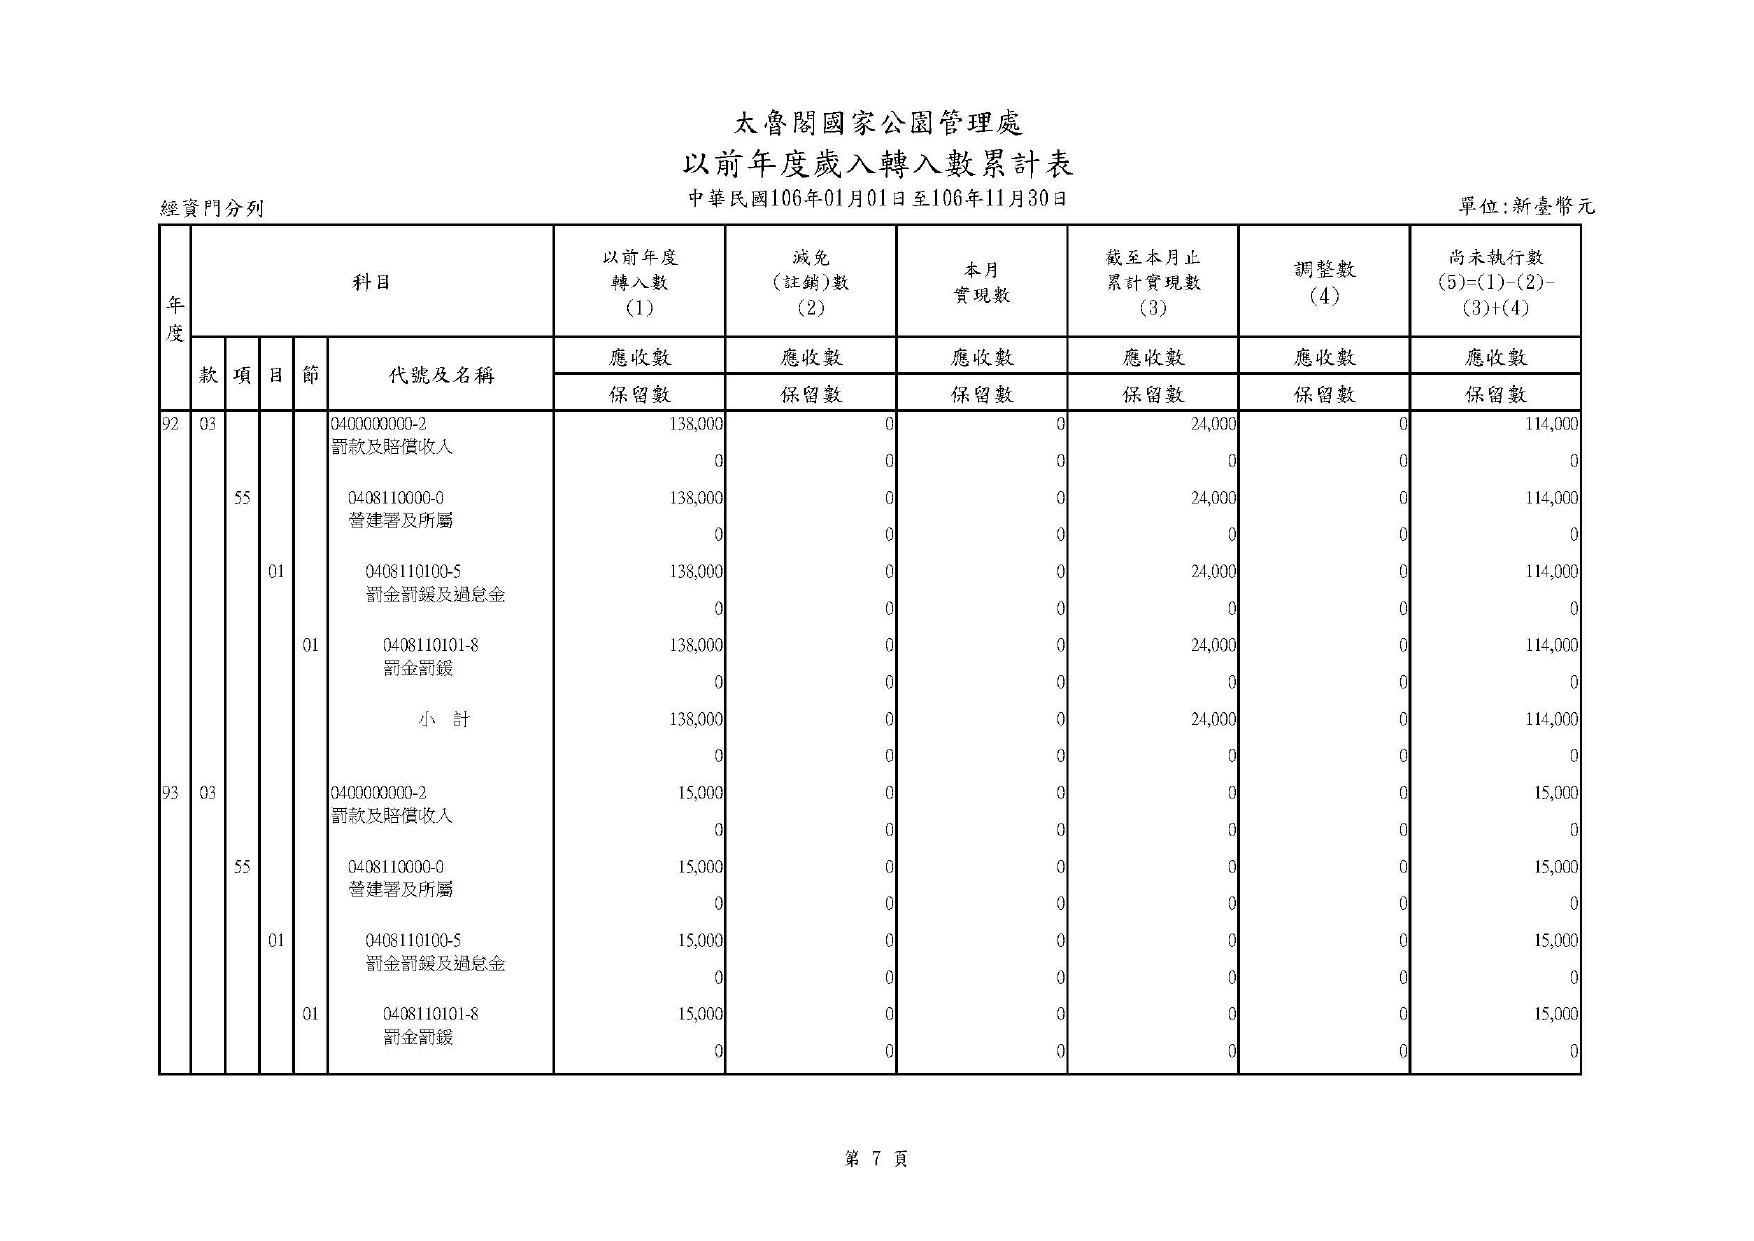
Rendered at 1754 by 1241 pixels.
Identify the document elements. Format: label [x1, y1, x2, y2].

picture [59, 59, 1695, 1216]
